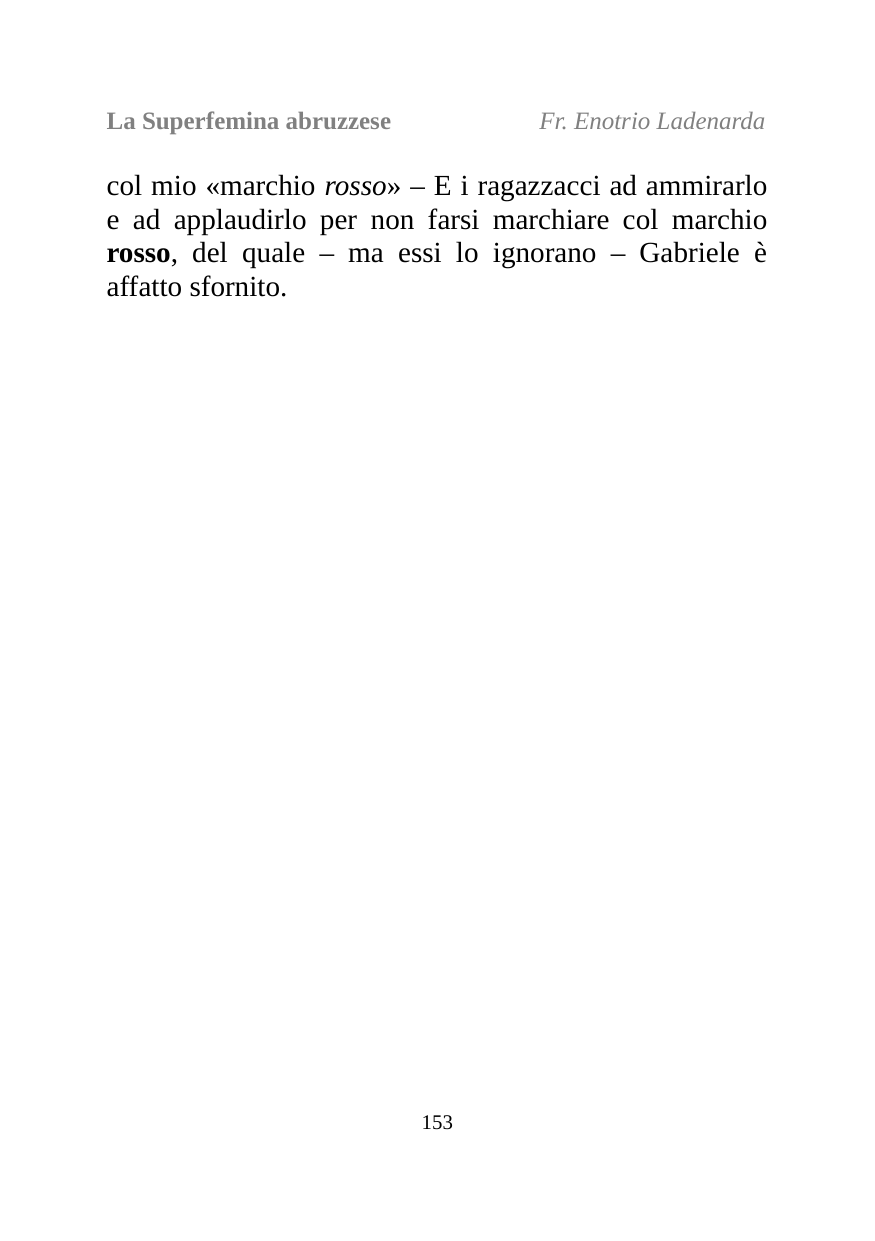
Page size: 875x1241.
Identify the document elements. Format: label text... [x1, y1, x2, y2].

text col mio «marchio rosso» – E i ragazzacci ad ammirarlo e ad applaudirlo per non farsi marchiare col marchio rosso, del quale – ma essi lo ignorano – Gabriele è affatto sfornito. [106, 168, 768, 303]
